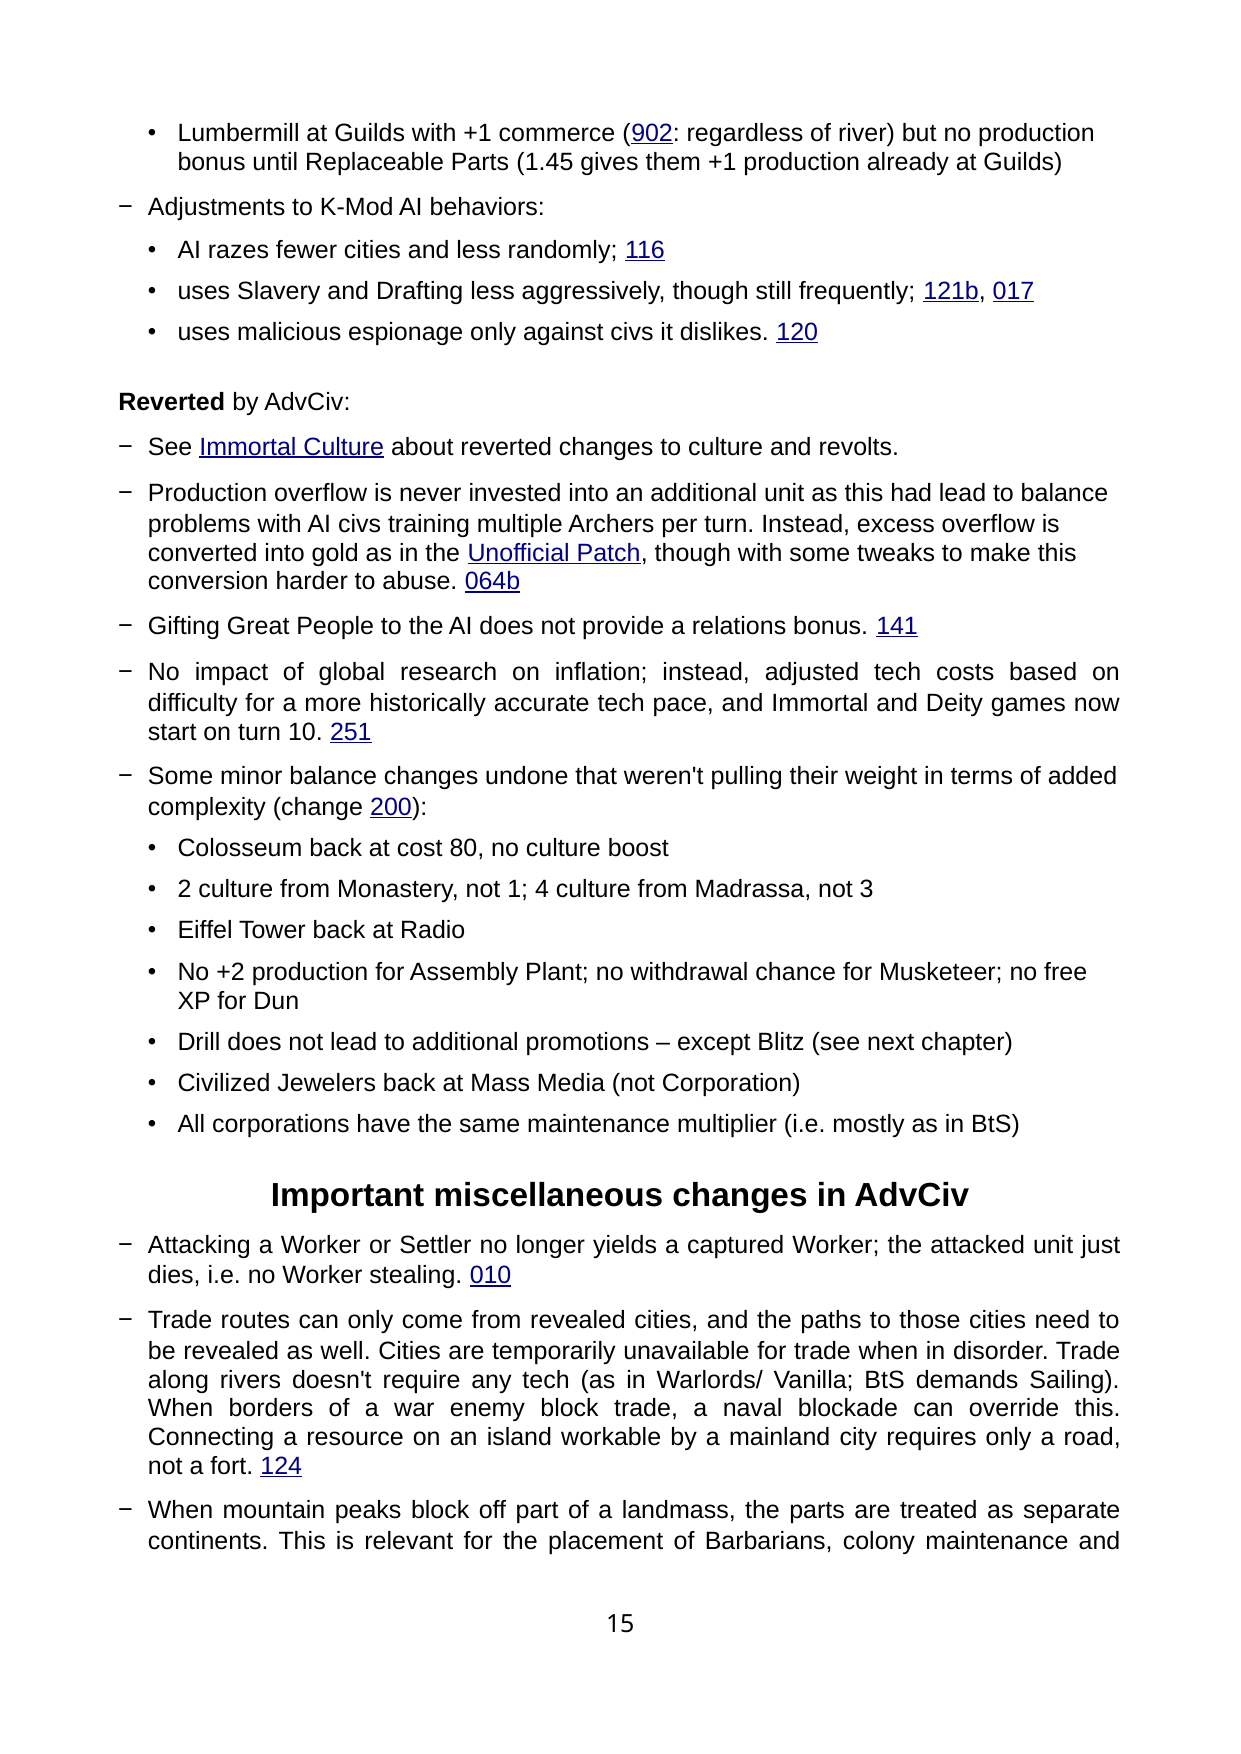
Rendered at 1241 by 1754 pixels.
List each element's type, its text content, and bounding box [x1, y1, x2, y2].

list No impact of global research on inflation; instead, adjusted tech costs based on difficulty for a more historically accurate tech pace, and Immortal and Deity games now start on turn 10. 251 [118, 654, 1122, 745]
list Production overflow is never invested into an additional unit as this had lead to balance problems with AI civs training multiple Archers per turn. Instead, excess overflow is converted into gold as in the Unofficial Patch, though with some tweaks to make this conversion harder to abuse. 064b [118, 475, 1122, 595]
list uses Slavery and Drafting less aggressively, though still frequently; 121b, 017 [148, 276, 1122, 305]
list When mountain peaks block off part of a landmass, the parts are treated as separate continents. This is relevant for the placement of Barbarians, colony maintenance and [118, 1492, 1122, 1555]
list Some minor balance changes undone that weren't pulling their weight in terms of added complexity (change 200): [118, 758, 1122, 821]
list No +2 production for Assembly Plant; no withdrawal chance for Musketeer; no free XP for Dun [148, 957, 1122, 1014]
list Civilized Jewelers back at Mass Media (not Corporation) [148, 1068, 1122, 1097]
subtitle Important miscellaneous changes in AdvCiv [118, 1176, 1122, 1214]
list Attacking a Worker or Settler no longer yields a captured Worker; the attacked unit just dies, i.e. no Worker stealing. 010 [118, 1226, 1122, 1289]
list See Immortal Culture about reverted changes to culture and revolts. [118, 428, 1122, 462]
list Adjustments to K-Mod AI behaviors: [118, 188, 1122, 222]
list Trade routes can only come from revealed cities, and the paths to those cities need to be revealed as well. Cities are temporarily unavailable for trade when in disorder. Trade along rivers doesn't require any tech (as in Warlords/ Vanilla; BtS demands Sailing). When borders of a war enemy block trade, a naval blockade can override this. Connecting a resource on an island workable by a mainland city requires only a road, not a fort. 124 [118, 1302, 1122, 1479]
list All corporations have the same maintenance multiplier (i.e. mostly as in BtS) [148, 1109, 1122, 1138]
list Lumbermill at Guilds with +1 commerce (902: regardless of river) but no production bonus until Replaceable Parts (1.45 gives them +1 production already at Guilds) [148, 118, 1122, 176]
list uses malicious espionage only against civs it dislikes. 120 [148, 317, 1122, 346]
list Gifting Great People to the AI does not provide a relations bonus. 141 [118, 607, 1122, 641]
list Drill does not lead to additional promotions – except Blitz (see next chapter) [148, 1027, 1122, 1056]
text Reverted by AdvCiv: [118, 358, 1122, 416]
list Eiffel Tower back at Radio [148, 916, 1122, 944]
list Colosseum back at cost 80, no culture boost [148, 833, 1122, 862]
list AI razes fewer cities and less randomly; 116 [148, 234, 1122, 263]
list 2 culture from Monastery, not 1; 4 culture from Madrassa, not 3 [148, 874, 1122, 903]
